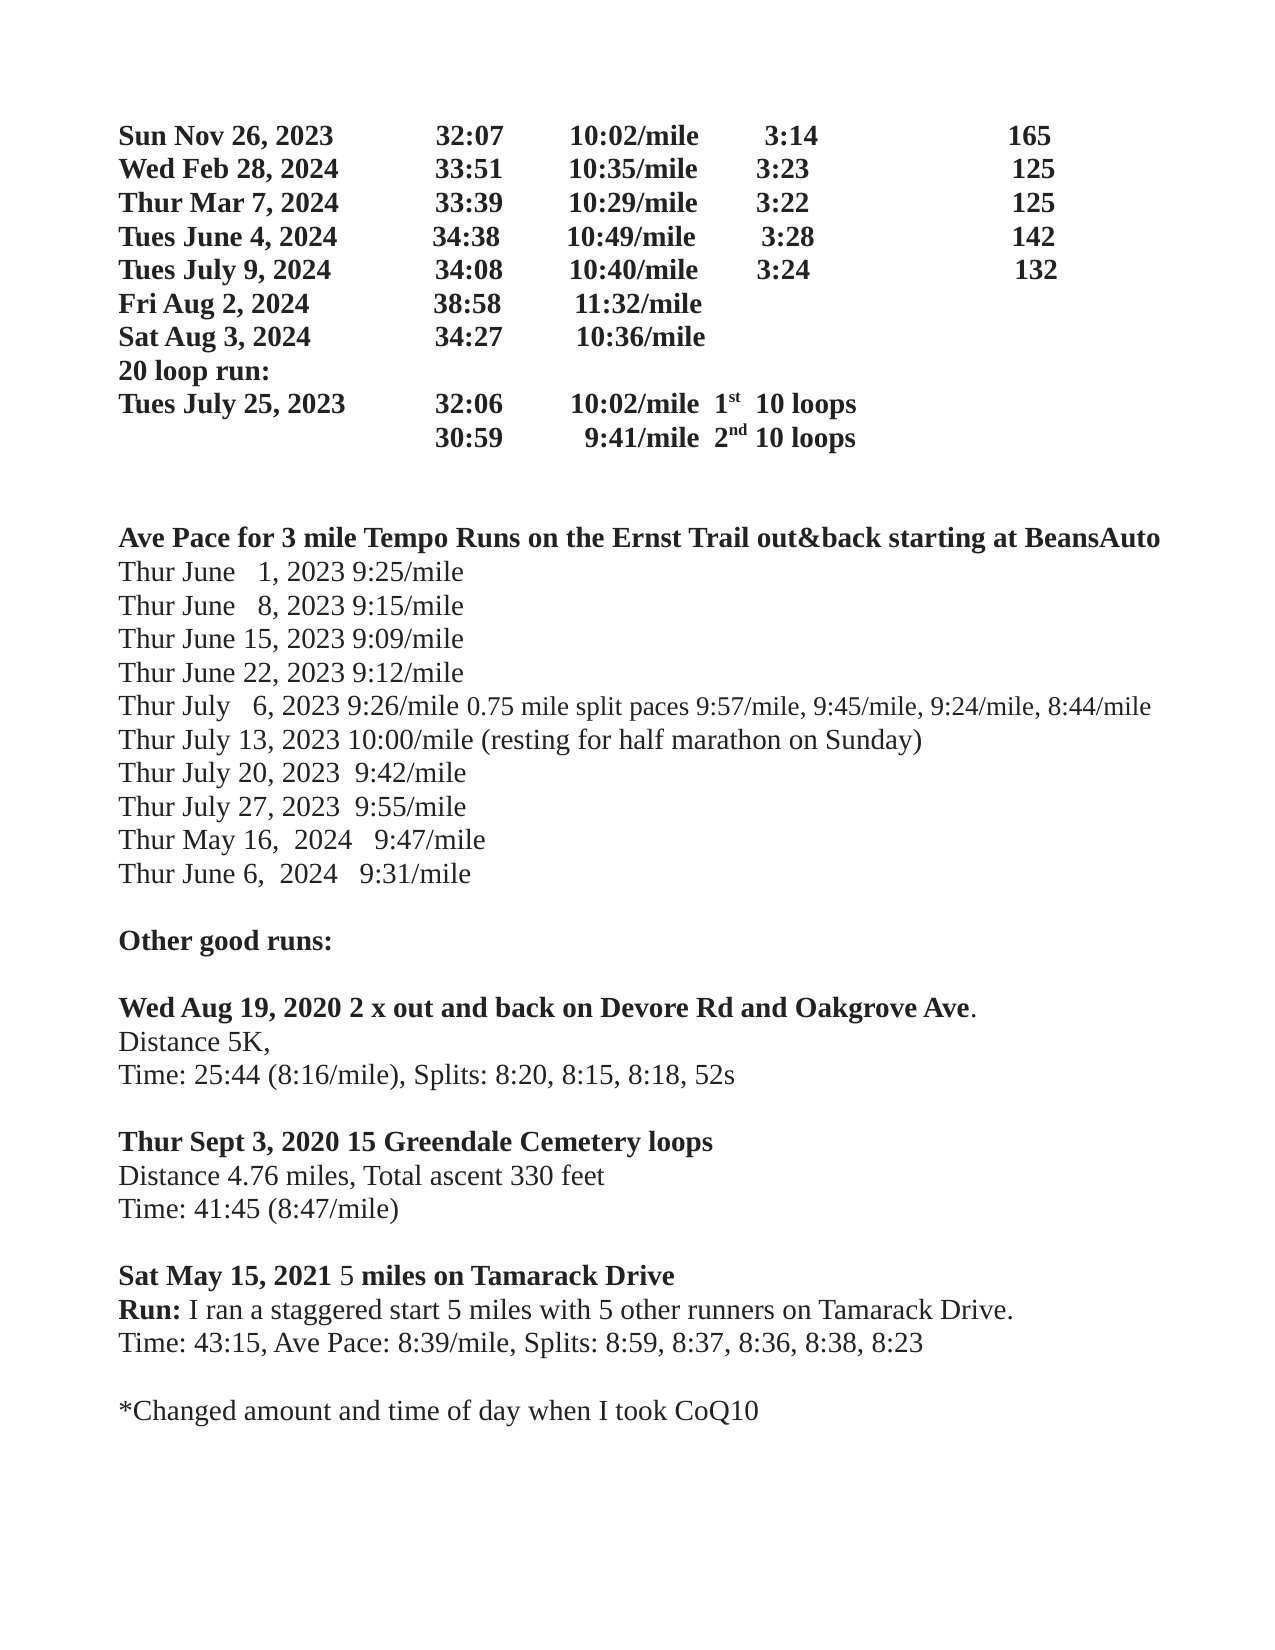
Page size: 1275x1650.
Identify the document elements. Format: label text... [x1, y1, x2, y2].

text Thur June 15, 2023 9:09/mile [118, 621, 1161, 655]
text Time: 43:15, Ave Pace: 8:39/mile, Splits: 8:59, 8:37, 8:36, 8:38, 8:23 [118, 1326, 1161, 1359]
text Sun Nov 26, 2023 32:07 10:02/mile 3:14 165 [118, 118, 1161, 152]
text Thur July 27, 2023 9:55/mile [118, 789, 1161, 822]
text Fri Aug 2, 2024 38:58 11:32/mile [118, 286, 1161, 319]
text Thur July 20, 2023 9:42/mile [118, 755, 1161, 789]
text Tues July 9, 2024 34:08 10:40/mile 3:24 132 [118, 252, 1161, 286]
text Sat May 15, 2021 5 miles on Tamarack Drive [118, 1258, 1161, 1292]
text 30:59 9:41/mile 2nd 10 loops [118, 420, 1161, 453]
text *Changed amount and time of day when I took CoQ10 [118, 1393, 1161, 1426]
text Ave Pace for 3 mile Tempo Runs on the Ernst Trail out&back starting at BeansAuto [118, 521, 1161, 554]
text Time: 41:45 (8:47/mile) [118, 1191, 1161, 1225]
text Thur June 8, 2023 9:15/mile [118, 588, 1161, 621]
text Tues June 4, 2024 34:38 10:49/mile 3:28 142 [118, 219, 1161, 252]
text Run: I ran a staggered start 5 miles with 5 other runners on Tamarack Drive. [118, 1292, 1161, 1326]
text Thur June 6, 2024 9:31/mile [118, 856, 1161, 889]
text Thur May 16, 2024 9:47/mile [118, 822, 1161, 856]
text Distance 4.76 miles, Total ascent 330 feet [118, 1158, 1161, 1191]
text Thur June 1, 2023 9:25/mile [118, 554, 1161, 588]
text Time: 25:44 (8:16/mile), Splits: 8:20, 8:15, 8:18, 52s [118, 1057, 1161, 1091]
text Distance 5K, [118, 1024, 1161, 1057]
text Thur Sept 3, 2020 15 Greendale Cemetery loops [118, 1124, 1161, 1158]
text Sat Aug 3, 2024 34:27 10:36/mile [118, 319, 1161, 353]
text Tues July 25, 2023 32:06 10:02/mile 1st 10 loops [118, 386, 1161, 420]
text Other good runs: [118, 923, 1161, 957]
text Thur July 6, 2023 9:26/mile 0.75 mile split paces 9:57/mile, 9:45/mile, 9:24/mile, 8:44/mile [118, 688, 1161, 722]
text 20 loop run: [118, 353, 1161, 386]
text Wed Aug 19, 2020 2 x out and back on Devore Rd and Oakgrove Ave. [118, 990, 1161, 1024]
text Thur June 22, 2023 9:12/mile [118, 655, 1161, 688]
text Thur July 13, 2023 10:00/mile (resting for half marathon on Sunday) [118, 722, 1161, 755]
text Thur Mar 7, 2024 33:39 10:29/mile 3:22 125 [118, 185, 1161, 219]
text Wed Feb 28, 2024 33:51 10:35/mile 3:23 125 [118, 152, 1161, 185]
